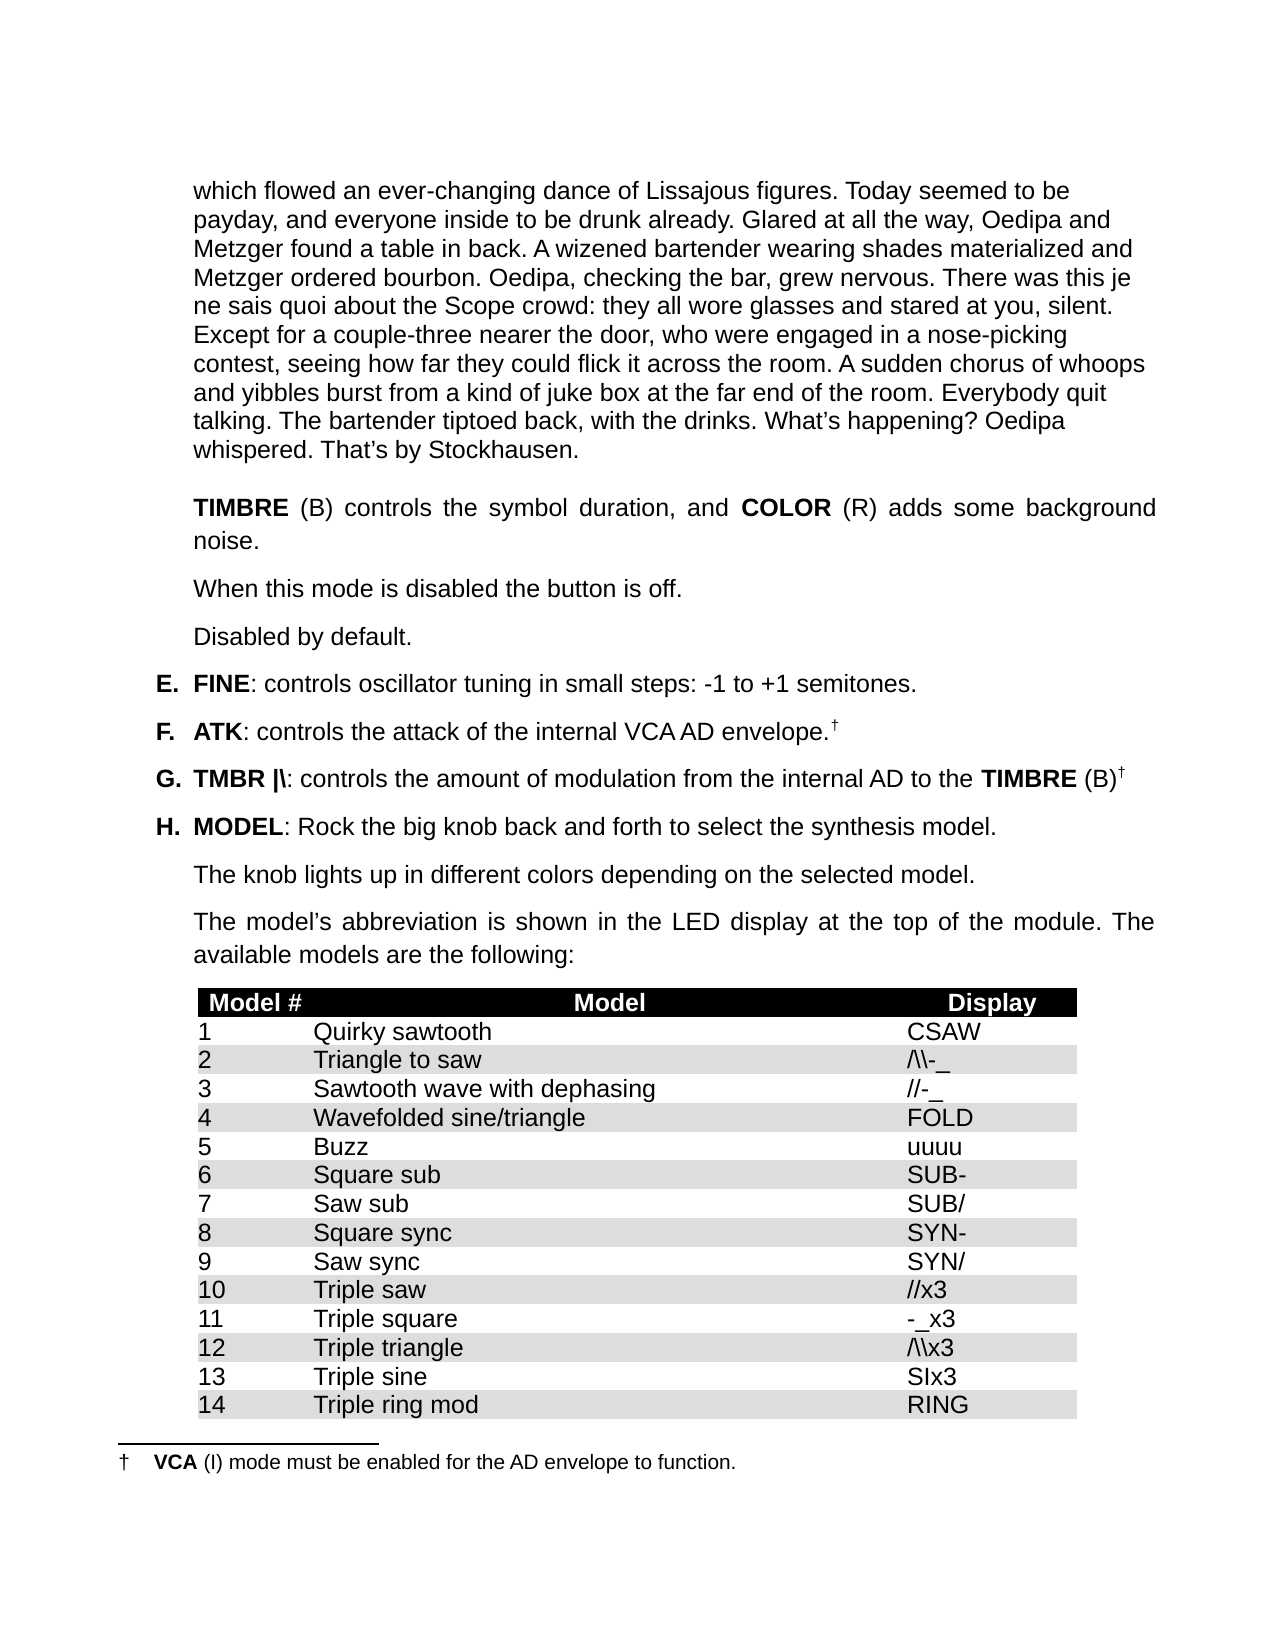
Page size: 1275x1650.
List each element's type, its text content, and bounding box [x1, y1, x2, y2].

list FINE: controls oscillator tuning in small steps: -1 to +1 semitones. [156, 669, 1157, 698]
list TMBR |\: controls the amount of modulation from the internal AD to the TIMBRE (B)† [156, 764, 1157, 793]
list When this mode is disabled the button is off. [156, 574, 1157, 603]
list Disabled by default. [156, 622, 1157, 650]
list TIMBRE (B) controls the symbol duration, and COLOR (R) adds some background noise. [156, 493, 1157, 555]
list which flowed an ever-changing dance of Lissajous figures. Today seemed to be payday, and everyone inside to be drunk already. Glared at all the way, Oedipa and Metzger found a table in back. A wizened bartender wearing shades materialized and Metzger ordered bourbon. Oedipa, checking the bar, grew nervous. There was this je ne sais quoi about the Scope crowd: they all wore glasses and stared at you, silent. Except for a couple-three nearer the door, who were engaged in a nose-picking contest, seeing how far they could flick it across the room. A sudden chorus of whoops and yibbles burst from a kind of juke box at the far end of the room. Everybody quit talking. The bartender tiptoed back, with the drinks. What’s happening? Oedipa whispered. That’s by Stockhausen. [156, 176, 1157, 464]
list ATK: controls the attack of the internal VCA AD envelope. [156, 717, 1157, 746]
list MODEL: Rock the big knob back and forth to select the synthesis model. [156, 812, 1157, 841]
list The knob lights up in different colors depending on the selected model. [156, 859, 1157, 888]
list VCA (I) mode must be enabled for the AD envelope to function. [118, 1450, 1157, 1474]
list The model’s abbreviation is shown in the LED display at the top of the module. The available models are the following: [156, 907, 1157, 969]
